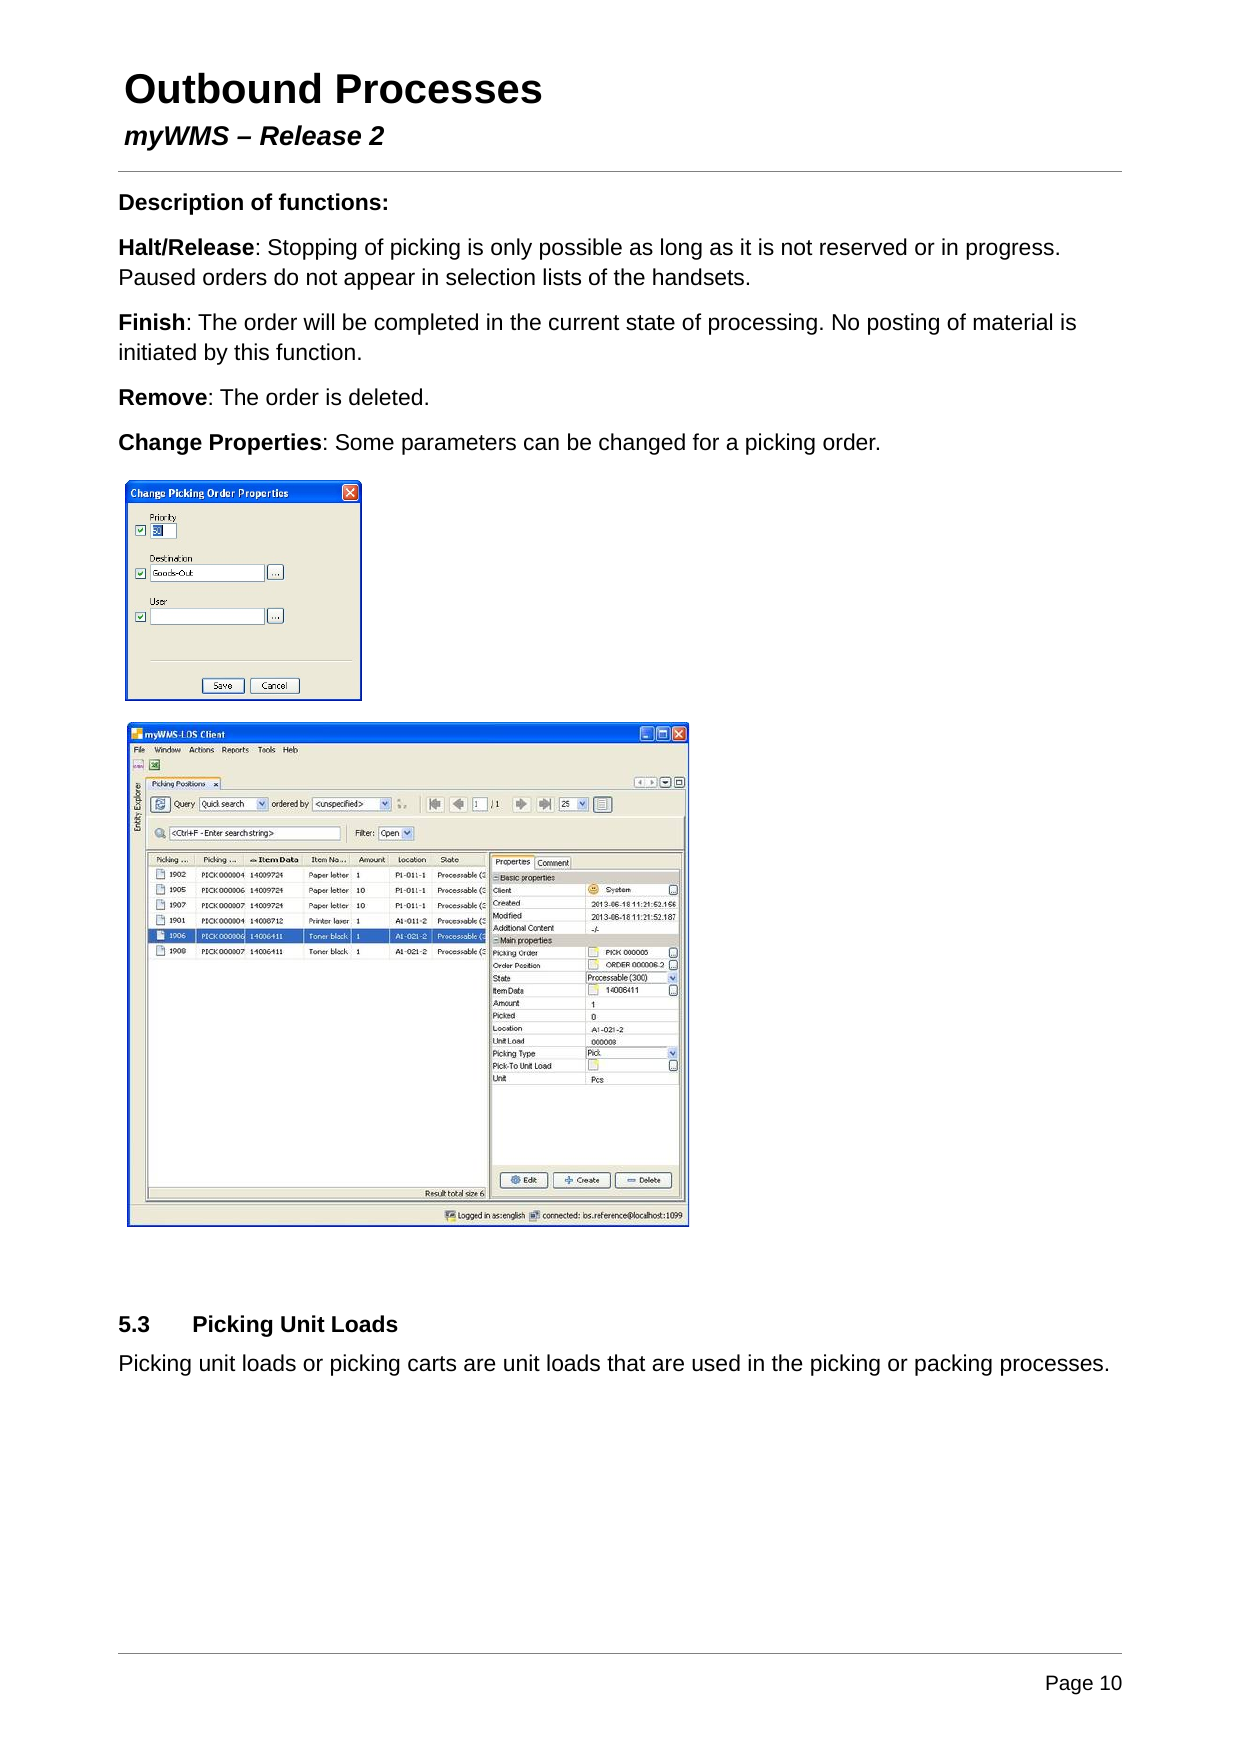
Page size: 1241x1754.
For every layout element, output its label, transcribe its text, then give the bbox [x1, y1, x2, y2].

text Description of functions: [118, 189, 1122, 216]
text Finish: The order will be completed in the current state of processing. No posting of material is initiated by this function. [118, 309, 1122, 366]
text Remove: The order is deleted. [118, 384, 1122, 410]
text Picking unit loads or picking carts are unit loads that are used in the picking or packing processes. [118, 1350, 1122, 1376]
picture [125, 480, 362, 701]
picture [127, 722, 690, 1227]
text Halt/Release: Stopping of picking is only possible as long as it is not reserved or in progress. Paused orders do not appear in selection lists of the handsets. [118, 234, 1122, 291]
subtitle Picking Unit Loads [118, 1311, 1122, 1337]
text Change Properties: Some parameters can be changed for a picking order. [118, 429, 1122, 455]
